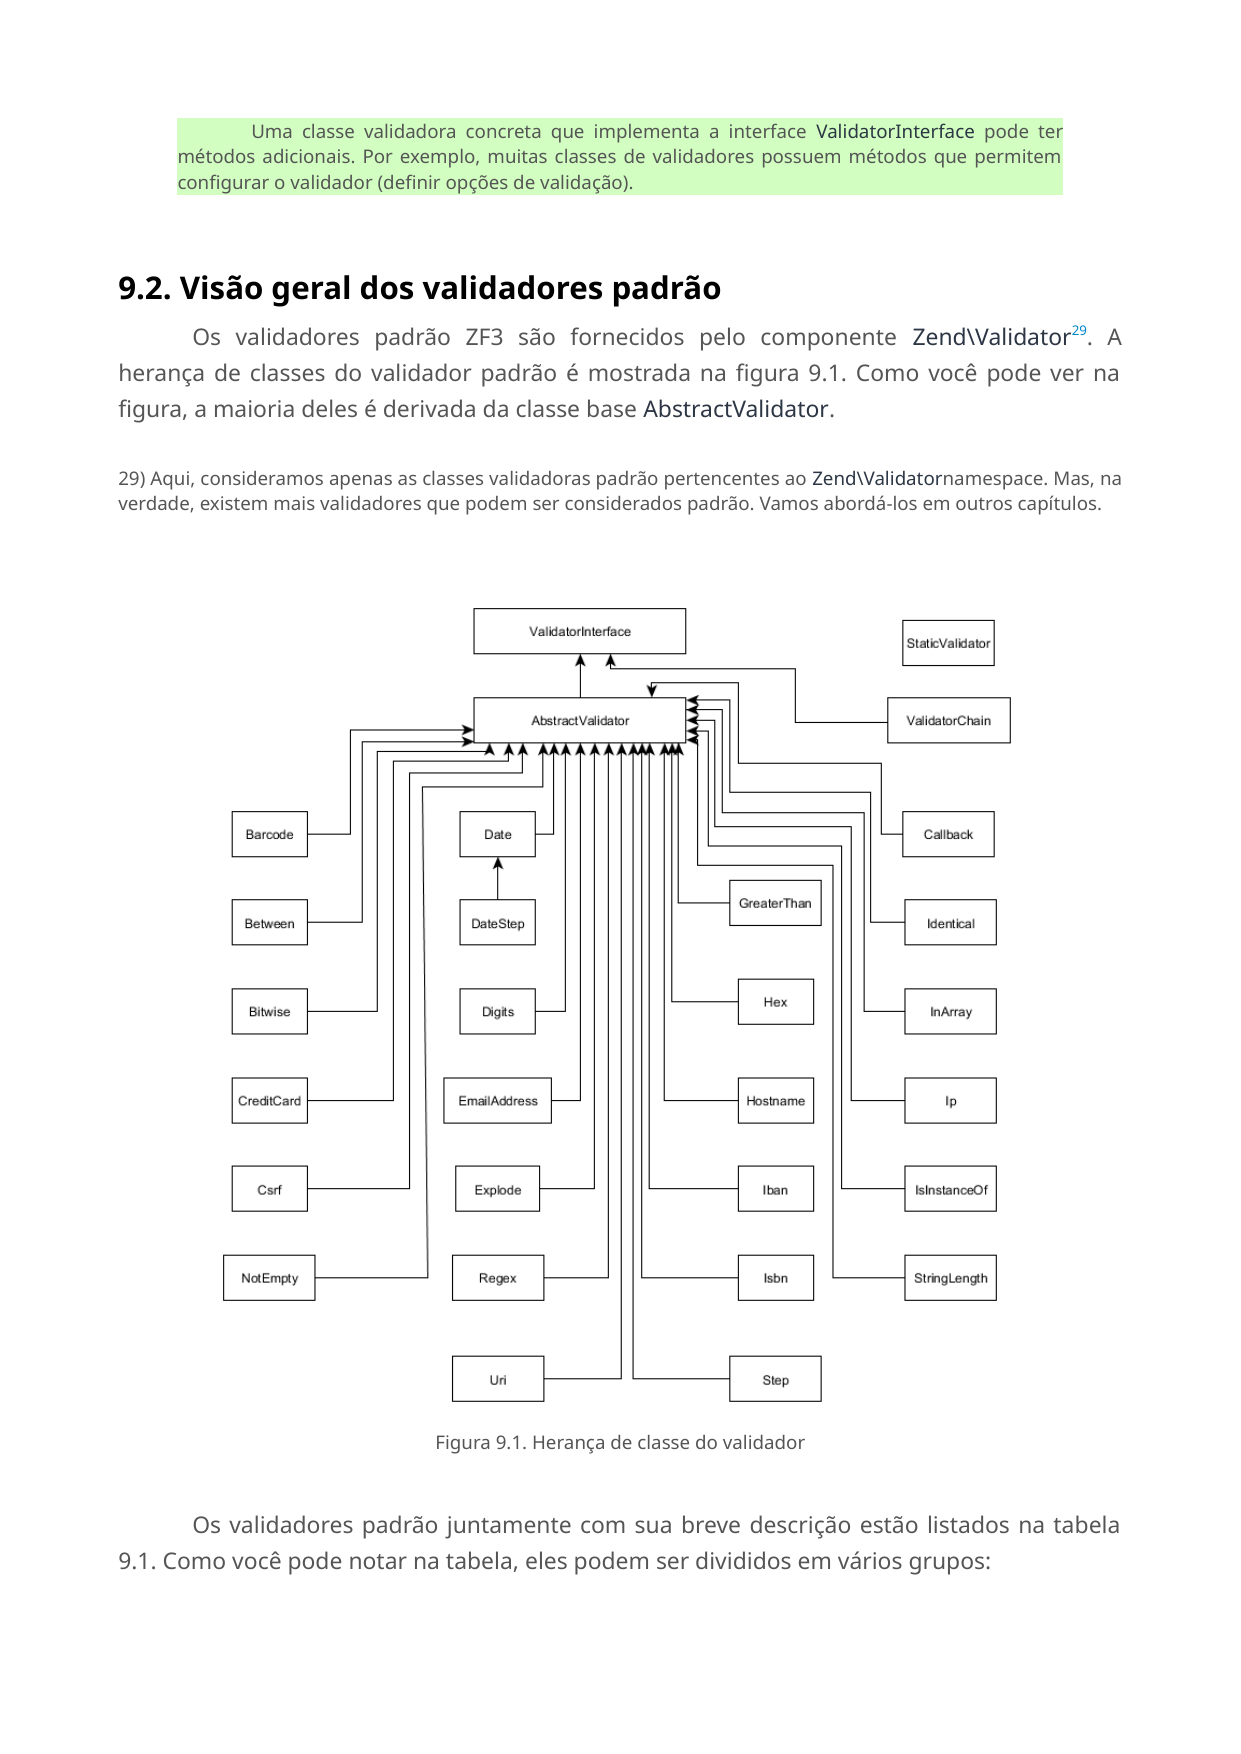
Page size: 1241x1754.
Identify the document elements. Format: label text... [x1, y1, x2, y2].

text Uma classe validadora concreta que implementa a interface ValidatorInterface pode ter métodos adicionais. Por exemplo, muitas classes de validadores possuem métodos que permitem configurar o validador (definir opções de validação). [177, 118, 1063, 195]
text Figura 9.1. Herança de classe do validador [118, 1429, 1122, 1455]
text 29) Aqui, consideramos apenas as classes validadoras padrão pertencentes ao Zend\Validatornamespace. Mas, na verdade, existem mais validadores que podem ser considerados padrão. Vamos abordá-los em outros capítulos. [118, 465, 1122, 516]
subtitle 9.2. Visão geral dos validadores padrão [118, 266, 1122, 309]
picture [207, 592, 1027, 1418]
text Os validadores padrão juntamente com sua breve descrição estão listados na tabela 9.1. Como você pode notar na tabela, eles podem ser divididos em vários grupos: [118, 1509, 1122, 1576]
text Os validadores padrão ZF3 são fornecidos pelo componente Zend\Validator29. A herança de classes do validador padrão é mostrada na figura 9.1. Como você pode ver na figura, a maioria deles é derivada da classe base AbstractValidator. [118, 321, 1122, 424]
